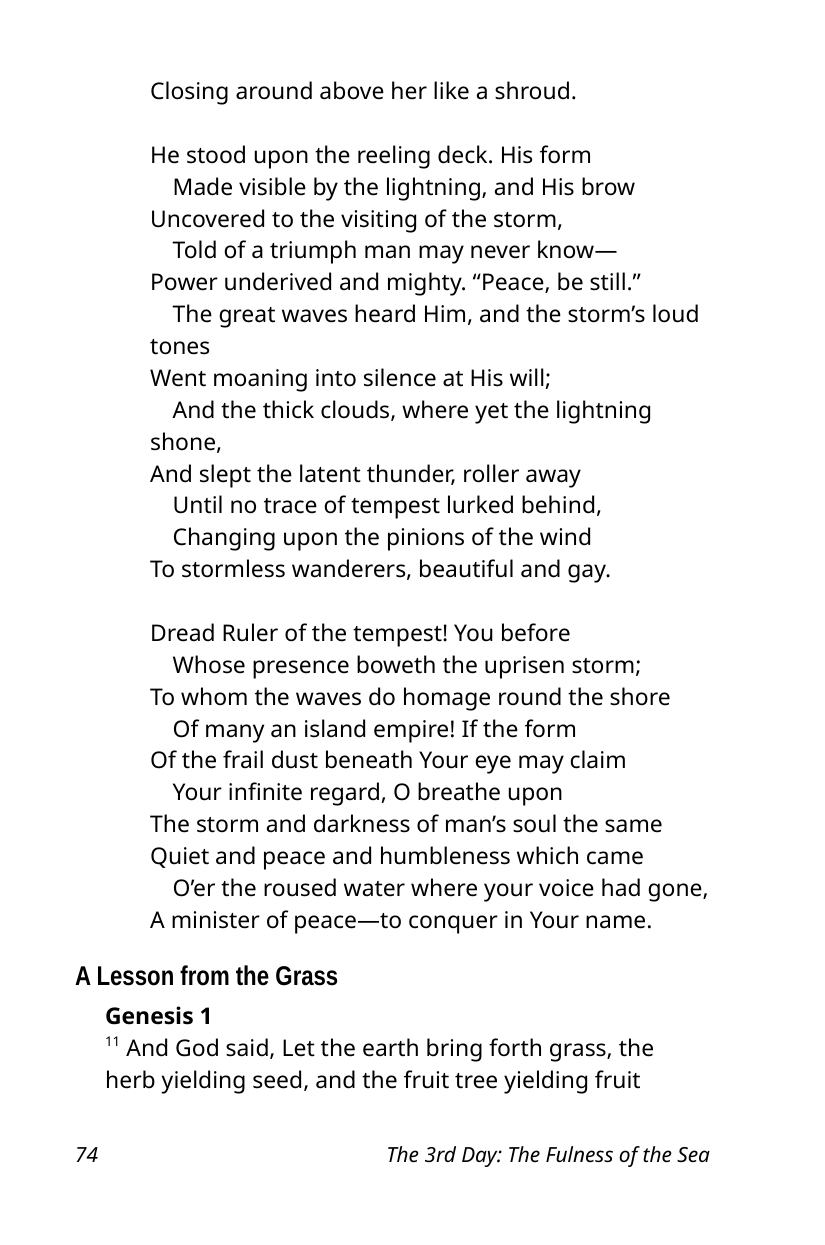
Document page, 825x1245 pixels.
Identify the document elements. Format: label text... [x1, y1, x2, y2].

text Went moaning into silence at His will; [150, 362, 712, 393]
text To stormless wanderers, beautiful and gay. [150, 553, 712, 584]
text Of many an island empire! If the form [150, 712, 712, 744]
text Made visible by the lightning, and His brow [150, 171, 712, 202]
text And slept the latent thunder, roller away [150, 457, 712, 489]
text The great waves heard Him, and the storm’s loud tones [150, 298, 712, 361]
text A minister of peace—to conquer in Your name. [150, 904, 712, 935]
text Uncovered to the visiting of the storm, [150, 202, 712, 234]
text Your infinite regard, O breathe upon [150, 776, 712, 807]
text Whose presence boweth the uprisen storm; [150, 649, 712, 680]
text Told of a triumph man may never know— [150, 234, 712, 266]
text To whom the waves do homage round the shore [150, 681, 712, 712]
text Power underived and mighty. “Peace, be still.” [150, 266, 712, 297]
text He stood upon the reeling deck. His form [150, 139, 712, 170]
text O’er the roused water where your voice had gone, [150, 872, 712, 903]
text Changing upon the pinions of the wind [150, 521, 712, 552]
text Dread Ruler of the tempest! You before [150, 617, 712, 648]
text Of the frail dust beneath Your eye may claim [150, 744, 712, 776]
text Closing around above her like a shroud. [150, 75, 712, 106]
text Quiet and peace and humbleness which came [150, 840, 712, 871]
text 11 And God said, Let the earth bring forth grass, the herb yielding seed, and the fruit tree yielding fruit [105, 1032, 682, 1095]
text Until no trace of tempest lurked behind, [150, 489, 712, 521]
subtitle A Lesson from the Grass [75, 959, 712, 991]
text Genesis 1 [105, 999, 712, 1031]
text The storm and darkness of man’s soul the same [150, 808, 712, 839]
text And the thick clouds, where yet the lightning shone, [150, 394, 712, 457]
